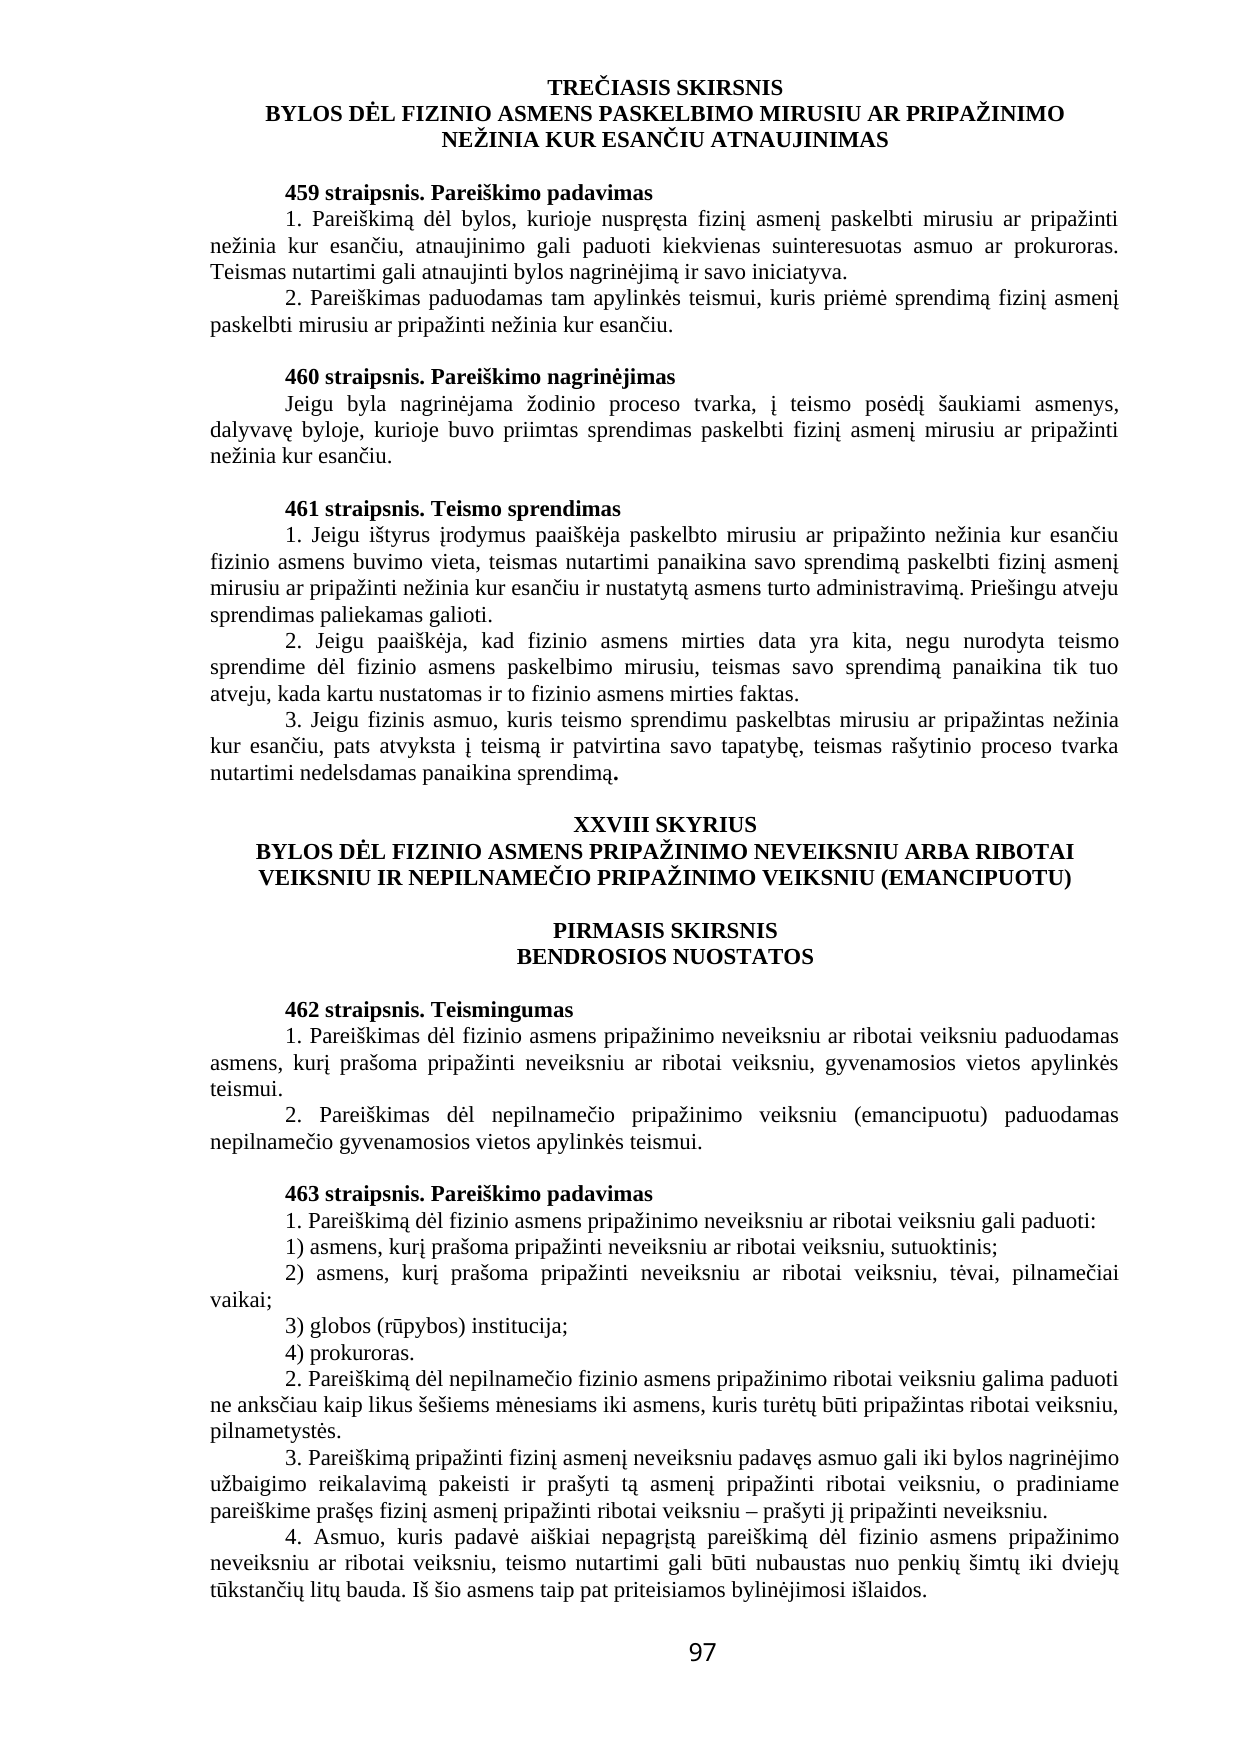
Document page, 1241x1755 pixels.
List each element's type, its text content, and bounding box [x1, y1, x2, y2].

text 1. Pareiškimą dėl bylos, kurioje nuspręsta fizinį asmenį paskelbti mirusiu ar pripažinti nežinia kur esančiu, atnaujinimo gali paduoti kiekvienas suinteresuotas asmuo ar prokuroras. Teismas nutartimi gali atnaujinti bylos nagrinėjimą ir savo iniciatyva. [210, 205, 1120, 284]
text Jeigu byla nagrinėjama žodinio proceso tvarka, į teismo posėdį šaukiami asmenys, dalyvavę byloje, kurioje buvo priimtas sprendimas paskelbti fizinį asmenį mirusiu ar pripažinti nežinia kur esančiu. [210, 390, 1120, 469]
text BYLOS DĖL FIZINIO Asmens pripažinimO neveiksniu arba ribotai veiksniu ir nepilnamečio pripažinimO veiksniu (EMANCIPUOTU) [210, 838, 1120, 891]
text 4. Asmuo, kuris padavė aiškiai nepagrįstą pareiškimą dėl fizinio asmens pripažinimo neveiksniu ar ribotai veiksniu, teismo nutartimi gali būti nubaustas nuo penkių šimtų iki dviejų tūkstančių litų bauda. Iš šio asmens taip pat priteisiamos bylinėjimosi išlaidos. [210, 1523, 1120, 1602]
text 459 straipsnis. Pareiškimo padavimas [210, 179, 1120, 205]
text 1. Jeigu ištyrus įrodymus paaiškėja paskelbto mirusiu ar pripažinto nežinia kur esančiu fizinio asmens buvimo vieta, teismas nutartimi panaikina savo sprendimą paskelbti fizinį asmenį mirusiu ar pripažinti nežinia kur esančiu ir nustatytą asmens turto administravimą. Priešingu atveju sprendimas paliekamas galioti. [210, 522, 1120, 627]
subtitle XXVIII skyrius [210, 811, 1120, 838]
text 463 straipsnis. Pareiškimo padavimas [210, 1180, 1120, 1207]
text 2. Pareiškimas paduodamas tam apylinkės teismui, kuris priėmė sprendimą fizinį asmenį paskelbti mirusiu ar pripažinti nežinia kur esančiu. [210, 284, 1120, 337]
text 462 straipsnis. Teismingumas [210, 996, 1120, 1022]
text 4) prokuroras. [210, 1338, 1120, 1365]
text 460 straipsnis. Pareiškimo nagrinėjimas [210, 363, 1120, 390]
text 3. Jeigu fizinis asmuo, kuris teismo sprendimu paskelbtas mirusiu ar pripažintas nežinia kur esančiu, pats atvyksta į teismą ir patvirtina savo tapatybę, teismas rašytinio proceso tvarka nutartimi nedelsdamas panaikina sprendimą. [210, 706, 1120, 785]
text Bylos dėl FIZINIO asmens paskelbimo mirusiu ar pripažinimo [210, 100, 1120, 126]
text 2) asmens, kurį prašoma pripažinti neveiksniu ar ribotai veiksniu, tėvai, pilnamečiai vaikai; [210, 1259, 1120, 1312]
text nežinia kur esančiu atnaujinimas [210, 126, 1120, 153]
text 1. Pareiškimas dėl fizinio asmens pripažinimo neveiksniu ar ribotai veiksniu paduodamas asmens, kurį prašoma pripažinti neveiksniu ar ribotai veiksniu, gyvenamosios vietos apylinkės teismui. [210, 1022, 1120, 1101]
subtitle Bendrosios nuostatos [210, 943, 1120, 969]
text 1) asmens, kurį prašoma pripažinti neveiksniu ar ribotai veiksniu, sutuoktinis; [210, 1233, 1120, 1259]
text 1. Pareiškimą dėl fizinio asmens pripažinimo neveiksniu ar ribotai veiksniu gali paduoti: [210, 1207, 1120, 1233]
text 2. Jeigu paaiškėja, kad fizinio asmens mirties data yra kita, negu nurodyta teismo sprendime dėl fizinio asmens paskelbimo mirusiu, teismas savo sprendimą panaikina tik tuo atveju, kada kartu nustatomas ir to fizinio asmens mirties faktas. [210, 627, 1120, 706]
text 2. Pareiškimas dėl nepilnamečio pripažinimo veiksniu (emancipuotu) paduodamas nepilnamečio gyvenamosios vietos apylinkės teismui. [210, 1101, 1120, 1154]
subtitle Pirmasis skirsnis [210, 917, 1120, 943]
text 3. Pareiškimą pripažinti fizinį asmenį neveiksniu padavęs asmuo gali iki bylos nagrinėjimo užbaigimo reikalavimą pakeisti ir prašyti tą asmenį pripažinti ribotai veiksniu, o pradiniame pareiškime prašęs fizinį asmenį pripažinti ribotai veiksniu – prašyti jį pripažinti neveiksniu. [210, 1444, 1120, 1523]
text 461 straipsnis. Teismo sprendimas [210, 495, 1120, 522]
text 3) globos (rūpybos) institucija; [210, 1312, 1120, 1338]
subtitle Trečiasis skirsnis [210, 73, 1120, 100]
text 2. Pareiškimą dėl nepilnamečio fizinio asmens pripažinimo ribotai veiksniu galima paduoti ne anksčiau kaip likus šešiems mėnesiams iki asmens, kuris turėtų būti pripažintas ribotai veiksniu, pilnametystės. [210, 1365, 1120, 1444]
